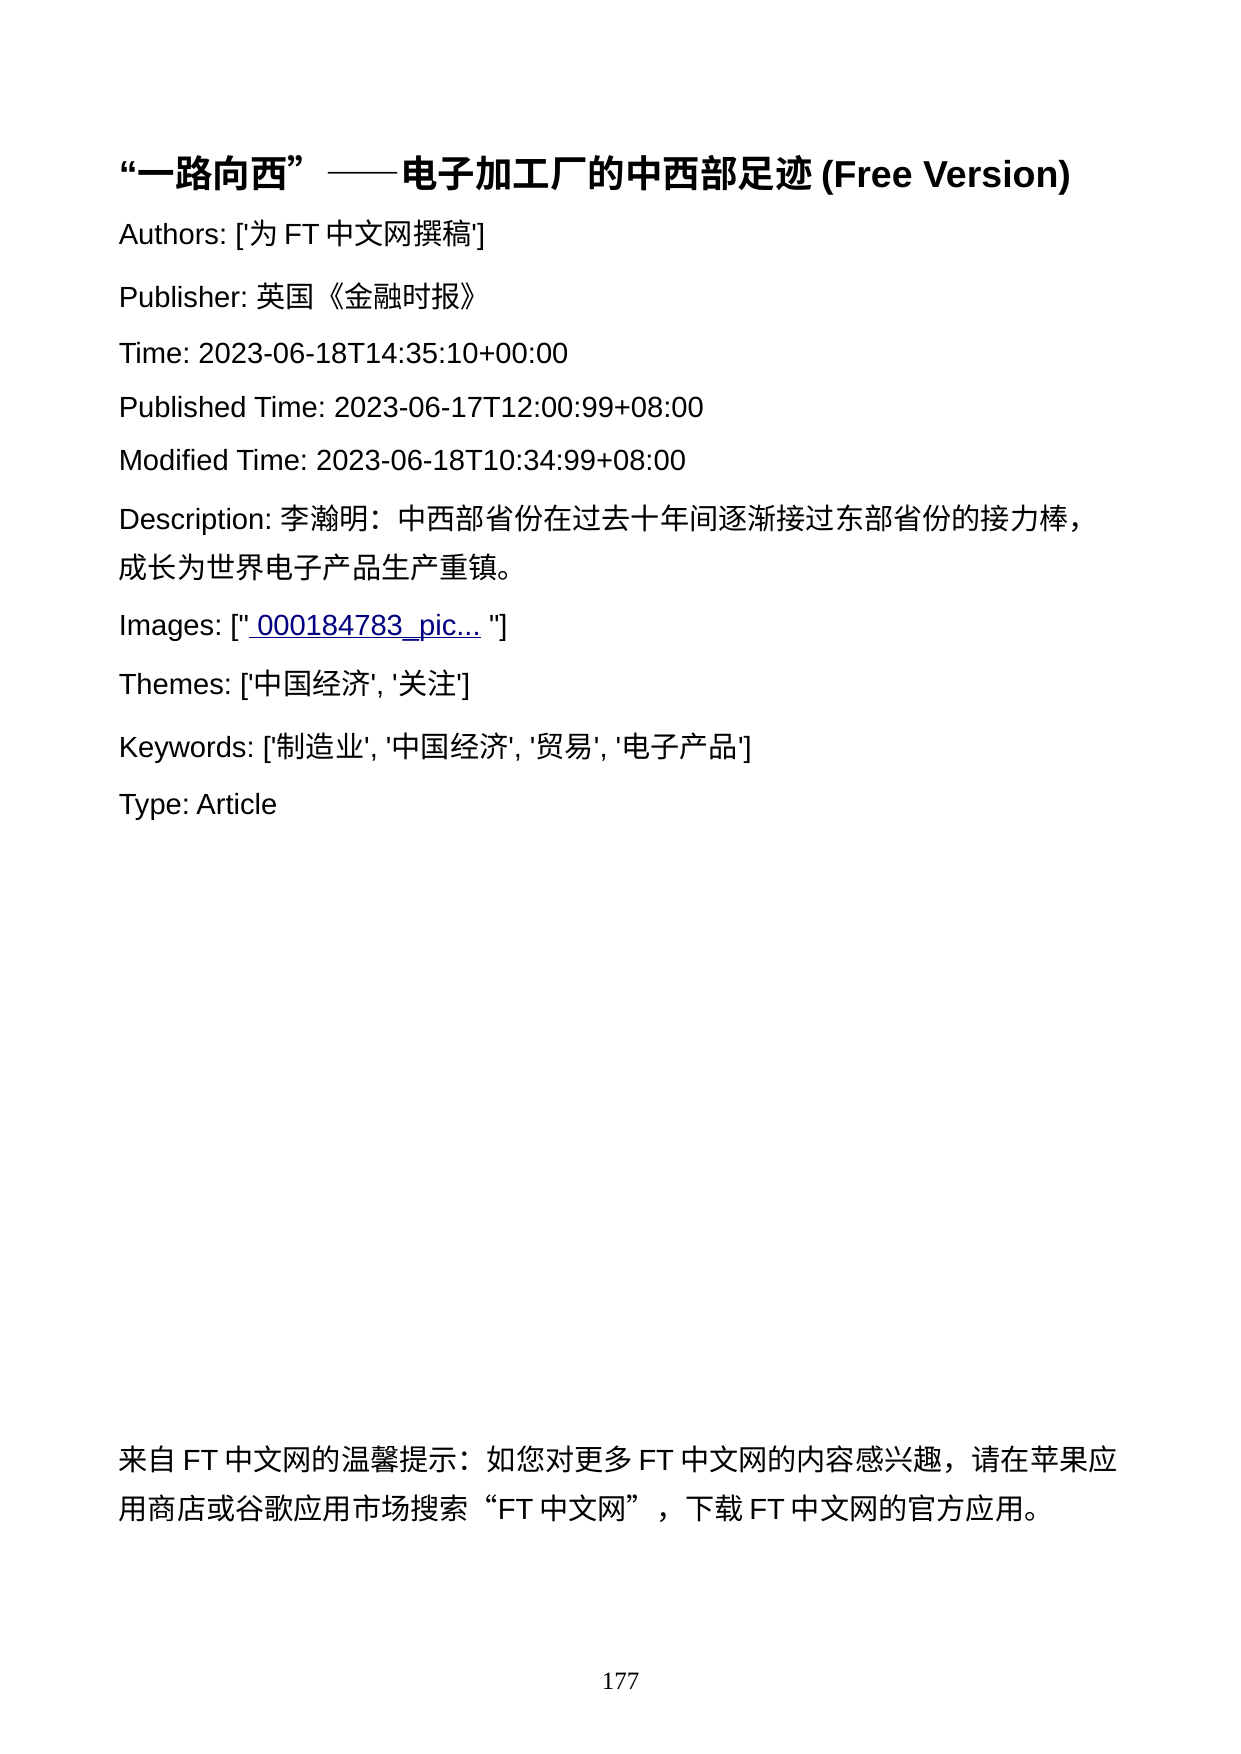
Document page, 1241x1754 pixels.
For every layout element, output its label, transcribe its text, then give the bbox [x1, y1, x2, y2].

subtitle “一路向西”——电子加工厂的中西部足迹 (Free Version) [118, 143, 1122, 198]
text Type: Article [118, 787, 1122, 821]
text Themes: ['中国经济', '关注'] [118, 661, 1122, 703]
text Publisher: 英国《金融时报》 [118, 273, 1122, 316]
text Published Time: 2023-06-17T12:00:99+08:00 [118, 390, 1122, 423]
text Keywords: ['制造业', '中国经济', '贸易', '电子产品'] [118, 724, 1122, 766]
text Modified Time: 2023-06-18T10:34:99+08:00 [118, 443, 1122, 476]
text 来自FT中文网的温馨提示：如您对更多FT中文网的内容感兴趣，请在苹果应用商店或谷歌应用市场搜索“FT中文网”，下载FT中文网的官方应用。 [118, 840, 1122, 1527]
text Images: [" 000184783_pic... "] [118, 608, 1122, 641]
text Description: 李瀚明：中西部省份在过去十年间逐渐接过东部省份的接力棒，成长为世界电子产品生产重镇。 [118, 496, 1122, 587]
text Authors: ['为FT中文网撰稿'] [118, 210, 1122, 253]
text Time: 2023-06-18T14:35:10+00:00 [118, 337, 1122, 370]
